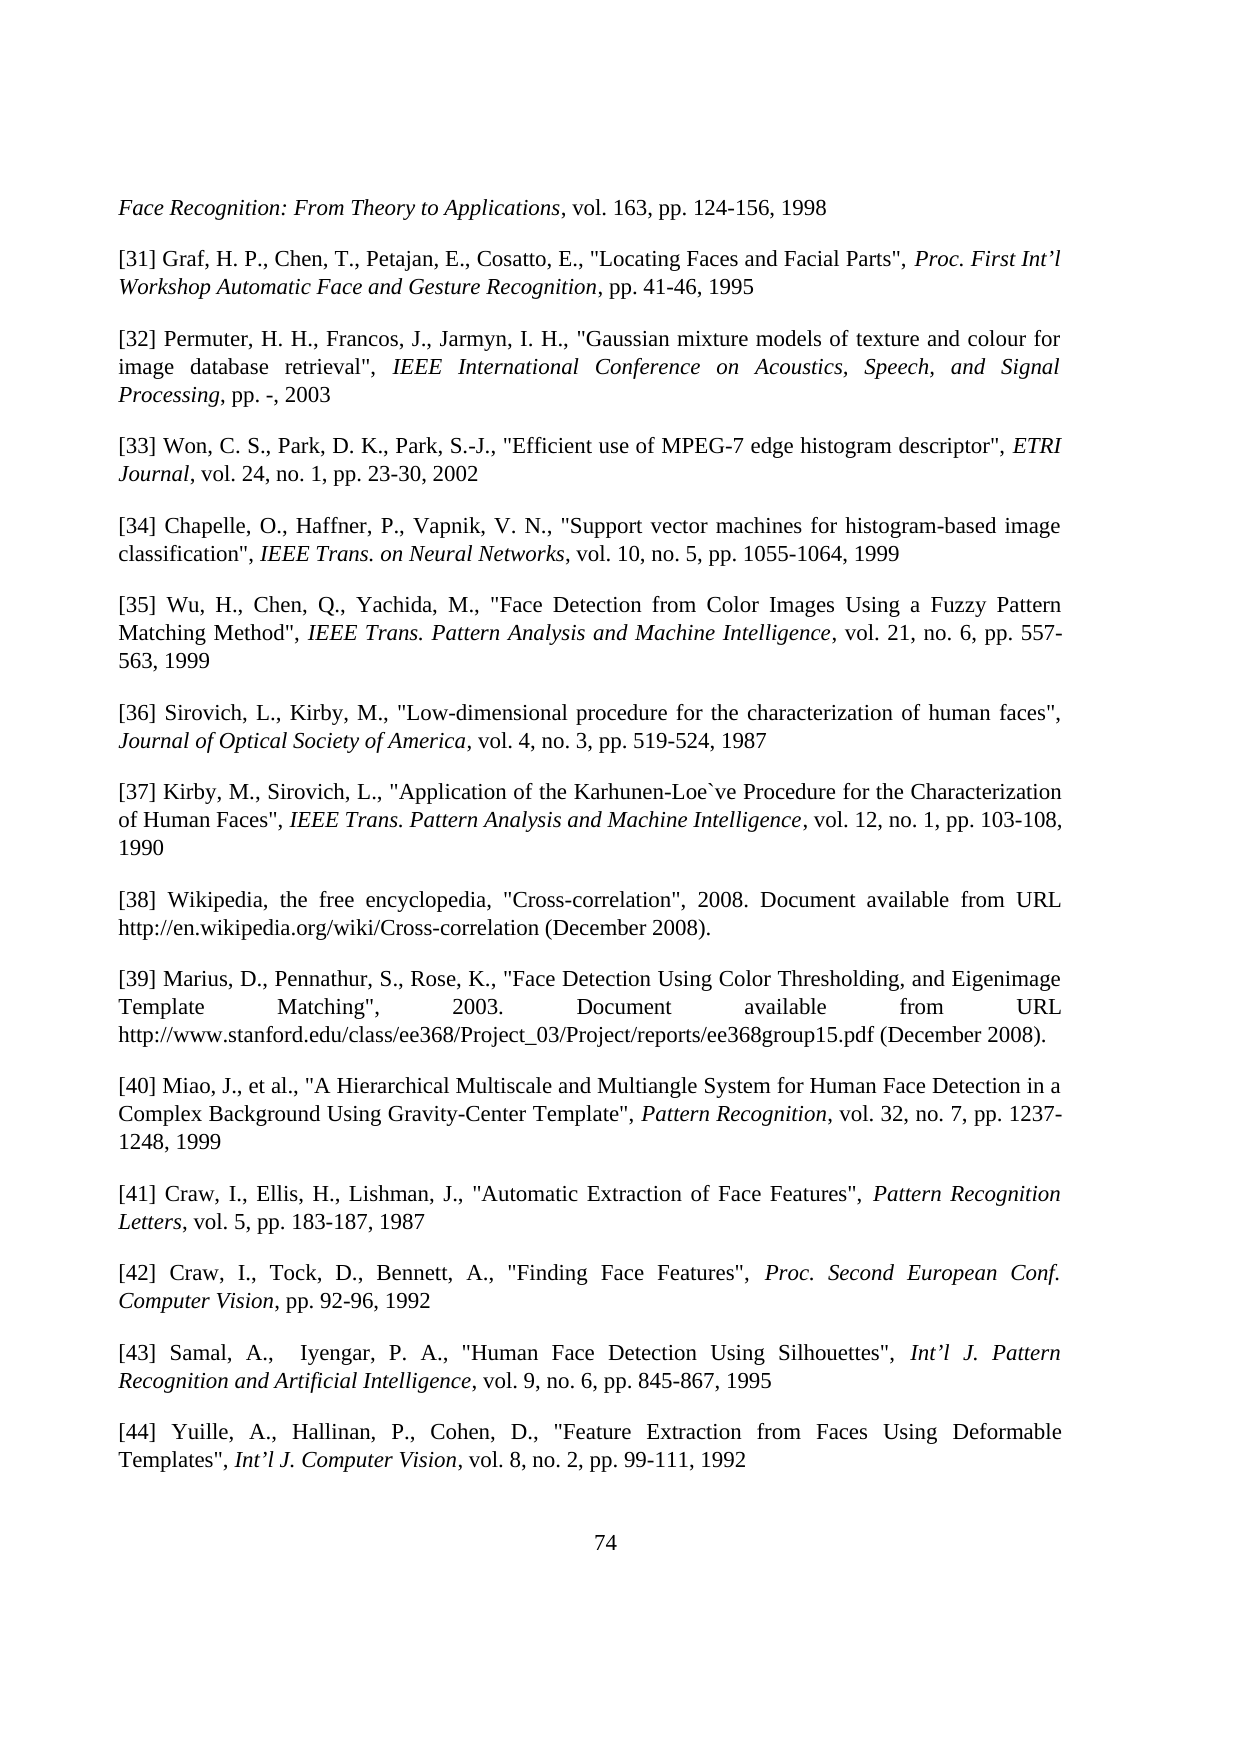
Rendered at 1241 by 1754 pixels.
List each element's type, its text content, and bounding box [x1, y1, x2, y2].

text Face Recognition: From Theory to Applications, vol. 163, pp. 124-156, 1998 [118, 195, 1063, 220]
text [37] Kirby, M., Sirovich, L., "Application of the Karhunen-Loe`ve Procedure for the Characterization of Human Faces", IEEE Trans. Pattern Analysis and Machine Intelligence, vol. 12, no. 1, pp. 103-108, 1990 [118, 779, 1063, 860]
text [36] Sirovich, L., Kirby, M., "Low-dimensional procedure for the characterization of human faces", Journal of Optical Society of America, vol. 4, no. 3, pp. 519-524, 1987 [118, 700, 1063, 753]
text [44] Yuille, A., Hallinan, P., Cohen, D., "Feature Extraction from Faces Using Deformable Templates", Int’l J. Computer Vision, vol. 8, no. 2, pp. 99-111, 1992 [118, 1419, 1063, 1473]
text [38] Wikipedia, the free encyclopedia, "Cross-correlation", 2008. Document available from URL http://en.wikipedia.org/wiki/Cross-correlation (December 2008). [118, 887, 1063, 940]
text [39] Marius, D., Pennathur, S., Rose, K., "Face Detection Using Color Thresholding, and Eigenimage Template Matching", 2003. Document available from URL http://www.stanford.edu/class/ee368/Project_03/Project/reports/ee368group15.pdf (December 2008). [118, 966, 1063, 1047]
text [34] Chapelle, O., Haffner, P., Vapnik, V. N., "Support vector machines for histogram-based image classification", IEEE Trans. on Neural Networks, vol. 10, no. 5, pp. 1055-1064, 1999 [118, 513, 1063, 566]
text [35] Wu, H., Chen, Q., Yachida, M., "Face Detection from Color Images Using a Fuzzy Pattern Matching Method", IEEE Trans. Pattern Analysis and Machine Intelligence, vol. 21, no. 6, pp. 557-563, 1999 [118, 592, 1063, 673]
text [32] Permuter, H. H., Francos, J., Jarmyn, I. H., "Gaussian mixture models of texture and colour for image database retrieval", IEEE International Conference on Acoustics, Speech, and Signal Processing, pp. -, 2003 [118, 326, 1063, 407]
text [41] Craw, I., Ellis, H., Lishman, J., "Automatic Extraction of Face Features", Pattern Recognition Letters, vol. 5, pp. 183-187, 1987 [118, 1181, 1063, 1234]
text [31] Graf, H. P., Chen, T., Petajan, E., Cosatto, E., "Locating Faces and Facial Parts", Proc. First Int’l Workshop Automatic Face and Gesture Recognition, pp. 41-46, 1995 [118, 246, 1063, 300]
text [40] Miao, J., et al., "A Hierarchical Multiscale and Multiangle System for Human Face Detection in a Complex Background Using Gravity-Center Template", Pattern Recognition, vol. 32, no. 7, pp. 1237-1248, 1999 [118, 1073, 1063, 1155]
text [43] Samal, A., Iyengar, P. A., "Human Face Detection Using Silhouettes", Int’l J. Pattern Recognition and Artificial Intelligence, vol. 9, no. 6, pp. 845-867, 1995 [118, 1340, 1063, 1393]
text [33] Won, C. S., Park, D. K., Park, S.-J., "Efficient use of MPEG-7 edge histogram descriptor", ETRI Journal, vol. 24, no. 1, pp. 23-30, 2002 [118, 433, 1063, 487]
text [42] Craw, I., Tock, D., Bennett, A., "Finding Face Features", Proc. Second European Conf. Computer Vision, pp. 92-96, 1992 [118, 1260, 1063, 1314]
